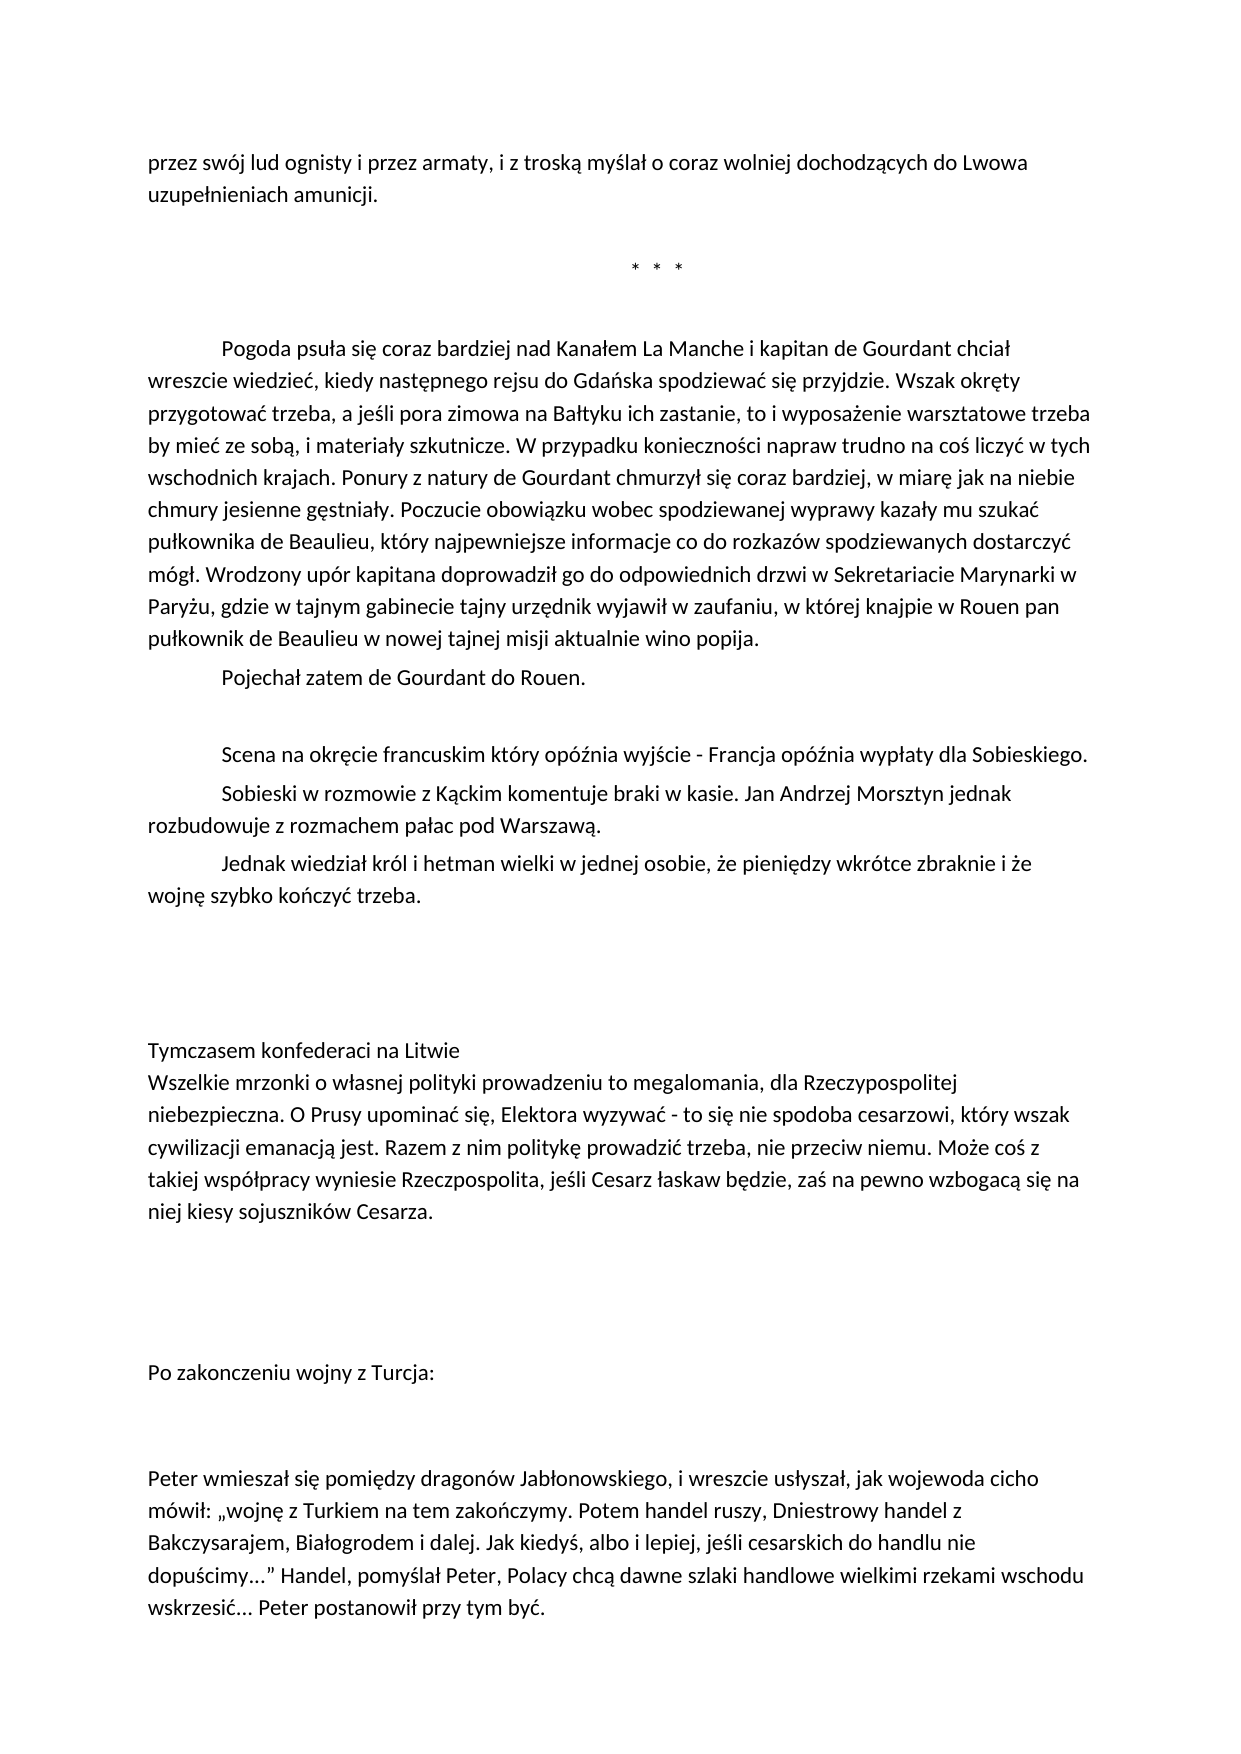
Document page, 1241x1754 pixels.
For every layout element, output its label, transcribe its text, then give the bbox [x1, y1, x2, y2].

text Pojechał zatem de Gourdant do Rouen. [148, 663, 1093, 691]
text Wszelkie mrzonki o własnej polityki prowadzeniu to megalomania, dla Rzeczypospolitej niebezpieczna. O Prusy upominać się, Elektora wyzywać - to się nie spodoba cesarzowi, który wszak cywilizacji emanacją jest. Razem z nim politykę prowadzić trzeba, nie przeciw niemu. Może coś z takiej współpracy wyniesie Rzeczpospolita, jeśli Cesarz łaskaw będzie, zaś na pewno wzbogacą się na niej kiesy sojuszników Cesarza. [148, 1068, 1093, 1225]
text Sobieski w rozmowie z Kąckim komentuje braki w kasie. Jan Andrzej Morsztyn jednak rozbudowuje z rozmachem pałac pod Warszawą. [148, 779, 1093, 839]
text Po zakonczeniu wojny z Turcja: [148, 1358, 1093, 1386]
text Scena na okręcie francuskim który opóźnia wyjście - Francja opóźnia wypłaty dla Sobieskiego. [148, 740, 1093, 768]
text Pogoda psuła się coraz bardziej nad Kanałem La Manche i kapitan de Gourdant chciał wreszcie wiedzieć, kiedy następnego rejsu do Gdańska spodziewać się przyjdzie. Wszak okręty przygotować trzeba, a jeśli pora zimowa na Bałtyku ich zastanie, to i wyposażenie warsztatowe trzeba by mieć ze sobą, i materiały szkutnicze. W przypadku konieczności napraw trudno na coś liczyć w tych wschodnich krajach. Ponury z natury de Gourdant chmurzył się coraz bardziej, w miarę jak na niebie chmury jesienne gęstniały. Poczucie obowiązku wobec spodziewanej wyprawy kazały mu szukać pułkownika de Beaulieu, który najpewniejsze informacje co do rozkazów spodziewanych dostarczyć mógł. Wrodzony upór kapitana doprowadził go do odpowiednich drzwi w Sekretariacie Marynarki w Paryżu, gdzie w tajnym gabinecie tajny urzędnik wyjawił w zaufaniu, w której knajpie w Rouen pan pułkownik de Beaulieu w nowej tajnej misji aktualnie wino popija. [148, 334, 1093, 652]
text Peter wmieszał się pomiędzy dragonów Jabłonowskiego, i wreszcie usłyszał, jak wojewoda cicho mówił: „wojnę z Turkiem na tem zakończymy. Potem handel ruszy, Dniestrowy handel z Bakczysarajem, Białogrodem i dalej. Jak kiedyś, albo i lepiej, jeśli cesarskich do handlu nie dopuścimy...” Handel, pomyślał Peter, Polacy chcą dawne szlaki handlowe wielkimi rzekami wschodu wskrzesić... Peter postanowił przy tym być. [148, 1464, 1093, 1621]
text Jednak wiedział król i hetman wielki w jednej osobie, że pieniędzy wkrótce zbraknie i że wojnę szybko kończyć trzeba. [148, 849, 1093, 910]
text * * * [148, 257, 1093, 285]
text przez swój lud ognisty i przez armaty, i z troską myślał o coraz wolniej dochodzących do Lwowa uzupełnieniach amunicji. [148, 148, 1093, 208]
text Tymczasem konfederaci na Litwie [148, 1036, 1093, 1064]
